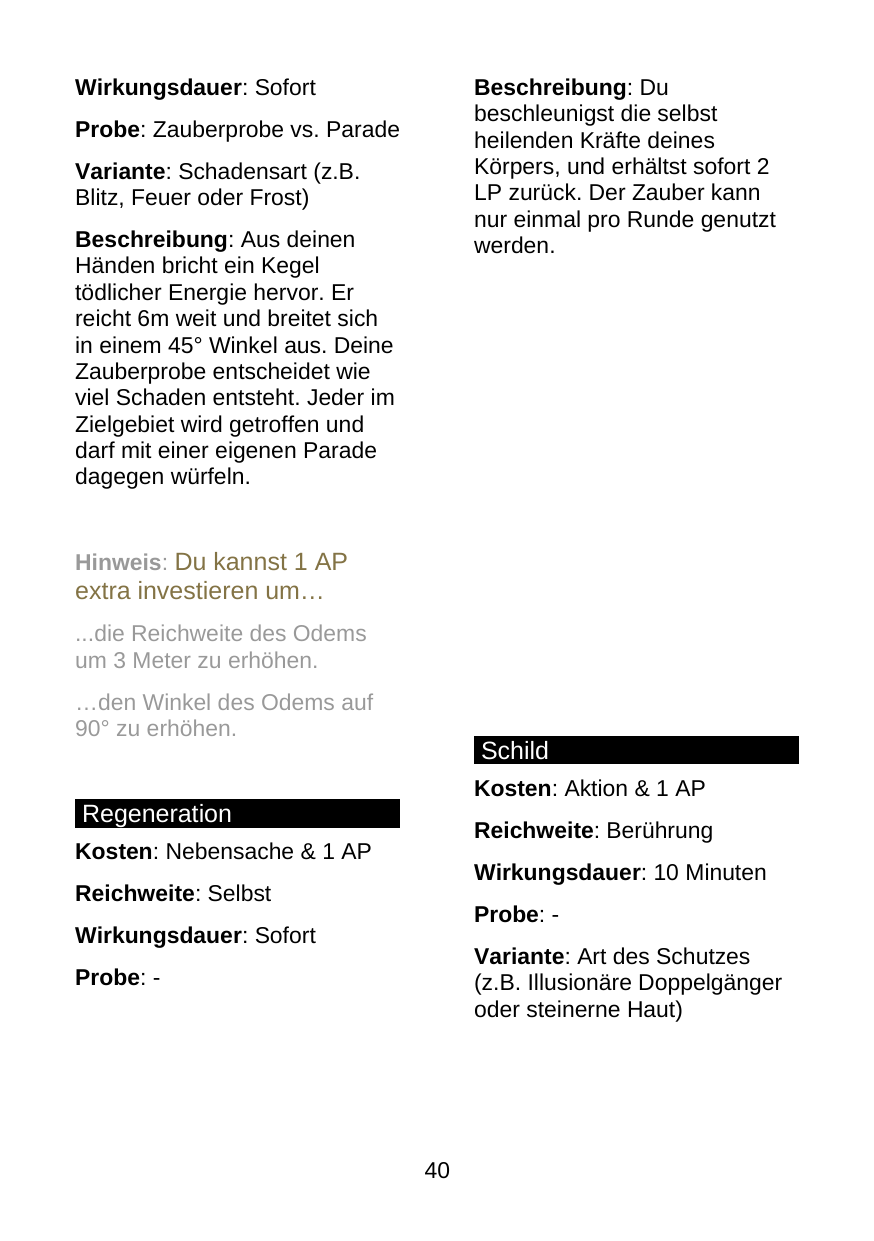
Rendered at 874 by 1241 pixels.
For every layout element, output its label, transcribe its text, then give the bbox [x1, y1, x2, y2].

text Wirkungsdauer: Sofort [75, 74, 400, 100]
subtitle Regeneration [75, 799, 400, 828]
text …den Winkel des Odems auf 90° zu erhöhen. [75, 689, 400, 741]
text ...die Reichweite des Odems um 3 Meter zu erhöhen. [75, 620, 400, 673]
text Reichweite: Selbst [75, 880, 400, 907]
text Beschreibung: Aus deinen Händen bricht ein Kegel tödlicher Energie hervor. Er reicht 6m weit und breitet sich in einem 45° Winkel aus. Deine Zauberprobe entscheidet wie viel Schaden entsteht. Jeder im Zielgebiet wird getroffen und darf mit einer eigenen Parade dagegen würfeln. [75, 226, 400, 490]
text Variante: Schadensart (z.B. Blitz, Feuer oder Frost) [75, 158, 400, 211]
text Probe: Zauberprobe vs. Parade [75, 116, 400, 142]
text Probe: - [474, 901, 799, 927]
text Kosten: Nebensache & 1 AP [75, 838, 400, 864]
text Probe: - [75, 964, 400, 991]
text Wirkungsdauer: Sofort [75, 922, 400, 948]
text Hinweis: Du kannst 1 AP extra investieren um… [75, 547, 400, 605]
text Kosten: Aktion & 1 AP [474, 775, 799, 801]
text Beschreibung: Du beschleunigst die selbst heilenden Kräfte deines Körpers, und erhältst sofort 2 LP zurück. Der Zauber kann nur einmal pro Runde genutzt werden. [474, 74, 799, 258]
text Wirkungsdauer: 10 Minuten [474, 859, 799, 885]
text Variante: Art des Schutzes (z.B. Illusionäre Doppelgänger oder steinerne Haut) [474, 943, 799, 1022]
text Reichweite: Berührung [474, 817, 799, 843]
subtitle Schild [474, 736, 799, 764]
